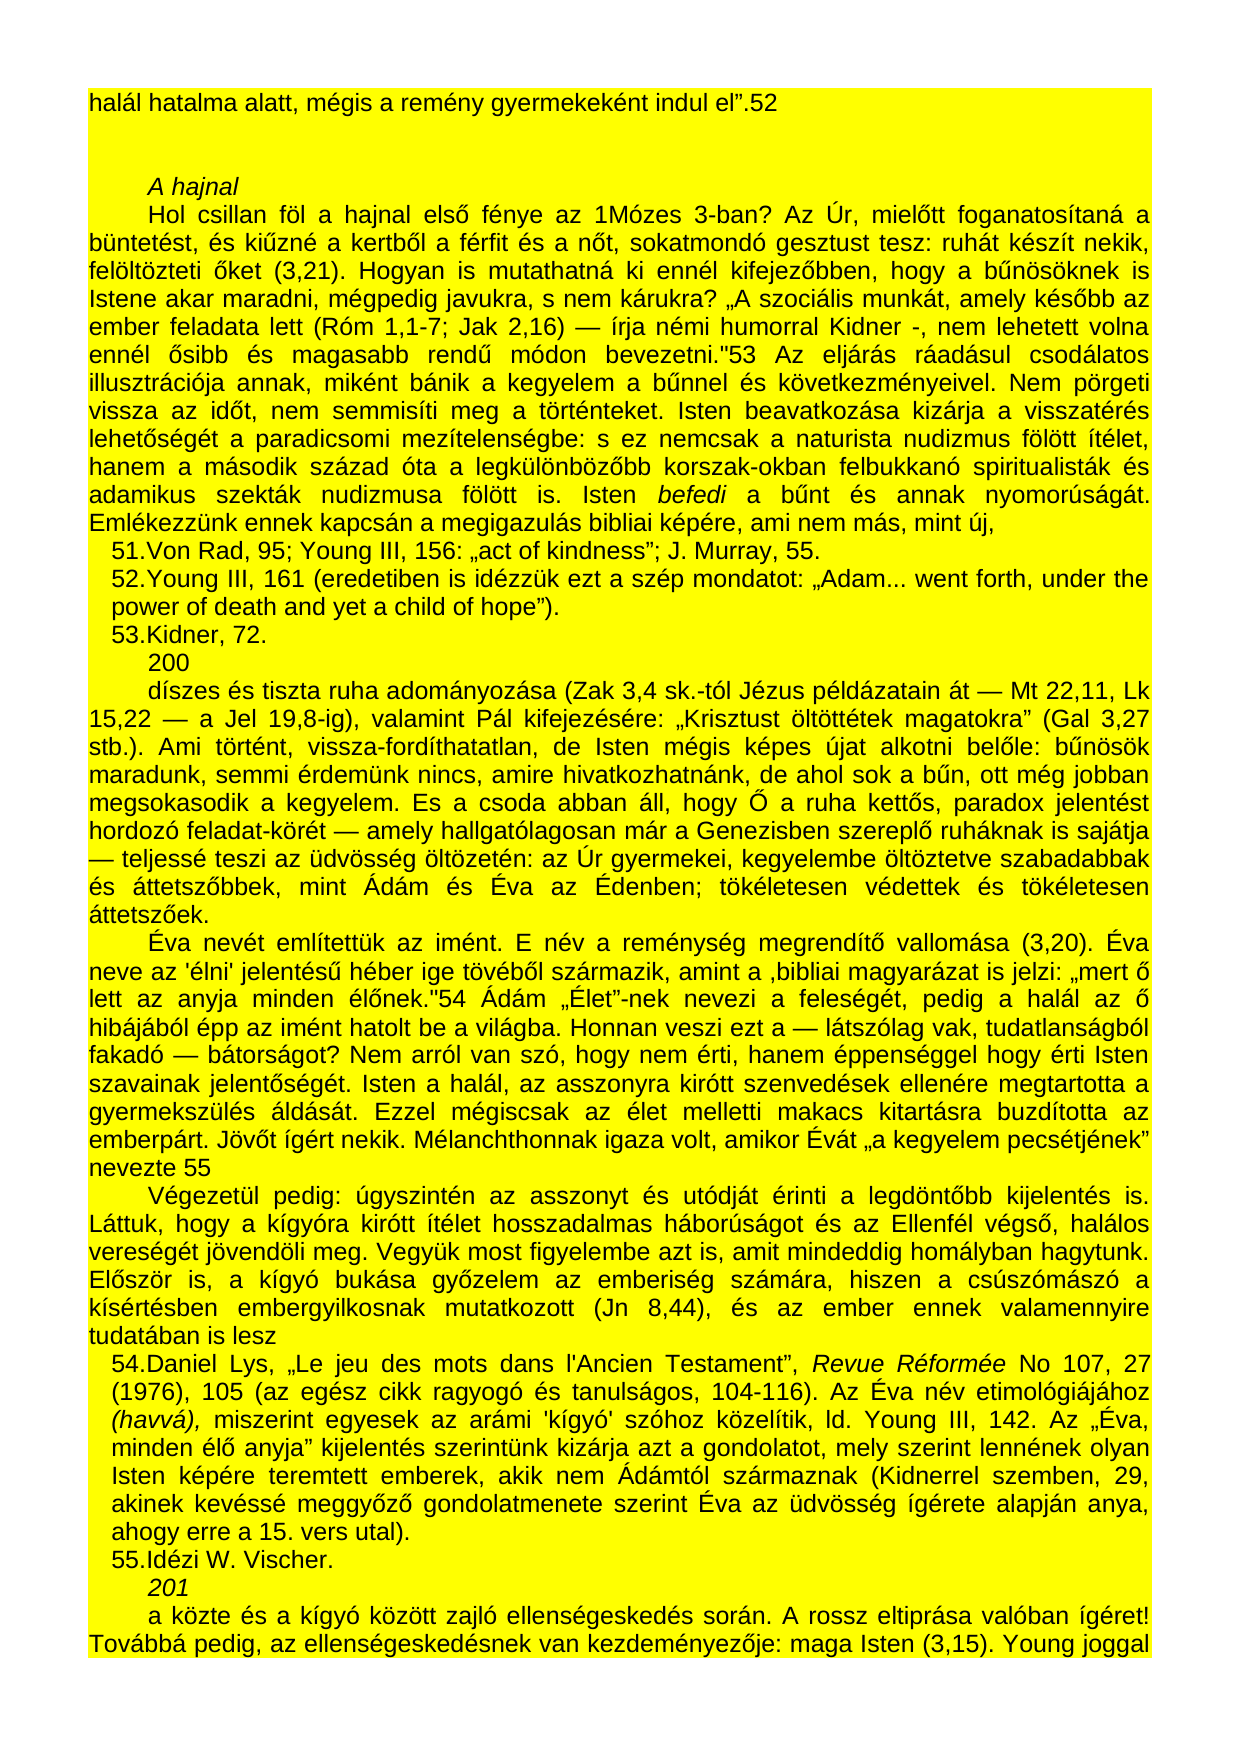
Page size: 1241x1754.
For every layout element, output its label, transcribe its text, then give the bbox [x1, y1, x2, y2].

list Daniel Lys, „Le jeu des mots dans l'Ancien Testament”, Revue Réformée No 107, 27 (1976), 105 (az egész cikk ragyogó és tanulságos, 104-116). Az Éva név etimológiájához (havvá), miszerint egyesek az arámi 'kígyó' szóhoz közelítik, ld. Young III, 142. Az „Éva, minden élő anyja” kijelentés szerintünk kizárja azt a gondolatot, mely szerint lennének olyan Isten képére teremtett emberek, akik nem Ádámtól származnak (Kidnerrel szemben, 29, akinek kevéssé meggyőző gondolatmenete szerint Éva az üdvösség ígérete alapján anya, ahogy erre a 15. vers utal). [88, 1349, 1152, 1546]
text Éva nevét említettük az imént. E név a reménység megrendítő vallomása (3,20). Éva neve az 'élni' jelentésű héber ige tövéből származik, amint a ,bibliai magyarázat is jelzi: „mert ő lett az anyja minden élőnek."54 Ádám „Élet”-nek nevezi a feleségét, pedig a halál az ő hibájából épp az imént hatolt be a világba. Honnan veszi ezt a ― látszólag vak, tudatlanságból fakadó ― bátorságot? Nem arról van szó, hogy nem érti, hanem éppenséggel hogy érti Isten szavainak jelentőségét. Isten a halál, az asszonyra kirótt szenvedések ellenére megtartotta a gyermekszülés áldását. Ezzel mégiscsak az élet melletti makacs kitartásra buzdította az emberpárt. Jövőt ígért nekik. Mélanchthonnak igaza volt, amikor Évát „a kegyelem pecsétjének” nevezte 55 [88, 929, 1152, 1181]
text 201 [88, 1574, 1152, 1602]
list Von Rad, 95; Young III, 156: „act of kindness”; J. Murray, 55. [88, 537, 1152, 565]
text díszes és tiszta ruha adományozása (Zak 3,4 sk.-tól Jézus példázatain át ― Mt 22,11, Lk 15,22 ― a Jel 19,8-ig), valamint Pál kifejezésére: „Krisztust öltöttétek magatokra” (Gal 3,27 stb.). Ami történt, vissza-fordíthatatlan, de Isten mégis képes újat alkotni belőle: bűnösök maradunk, semmi érdemünk nincs, amire hivatkozhatnánk, de ahol sok a bűn, ott még jobban megsokasodik a kegyelem. Es a csoda abban áll, hogy Ő a ruha kettős, paradox jelentést hordozó feladat-körét ― amely hallgatólagosan már a Genezisben szereplő ruháknak is sajátja ― teljessé teszi az üdvösség öltözetén: az Úr gyermekei, kegyelembe öltöztetve szabadabbak és áttetszőbbek, mint Ádám és Éva az Édenben; tökéletesen védettek és tökéletesen áttetszőek. [88, 677, 1152, 929]
list Kidner, 72. [88, 621, 1152, 649]
text Végezetül pedig: úgyszintén az asszonyt és utódját érinti a legdöntőbb kijelentés is. Láttuk, hogy a kígyóra kirótt ítélet hosszadalmas háborúságot és az Ellenfél végső, halálos vereségét jövendöli meg. Vegyük most figyelembe azt is, amit mindeddig homályban hagytunk. Először is, a kígyó bukása győzelem az emberiség számára, hiszen a csúszómászó a kísértésben embergyilkosnak mutatkozott (Jn 8,44), és az ember ennek valamennyire tudatában is lesz [88, 1181, 1152, 1349]
text A hajnal [88, 173, 1152, 201]
text halál hatalma alatt, mégis a remény gyermekeként indul el”.52 [88, 88, 1152, 117]
list Young III, 161 (eredetiben is idézzük ezt a szép mondatot: „Adam... went forth, under the power of death and yet a child of hope”). [88, 565, 1152, 621]
list Idézi W. Vischer. [88, 1546, 1152, 1574]
text a közte és a kígyó között zajló ellenségeskedés során. A rossz eltiprása valóban ígéret! Továbbá pedig, az ellenségeskedésnek van kezdeményezője: maga Isten (3,15). Young joggal [88, 1602, 1152, 1658]
text Hol csillan föl a hajnal első fénye az 1Mózes 3-ban? Az Úr, mielőtt foganatosítaná a büntetést, és kiűzné a kertből a férfit és a nőt, sokatmondó gesztust tesz: ruhát készít nekik, felöltözteti őket (3,21). Hogyan is mutathatná ki ennél kifejezőbben, hogy a bűnösöknek is Istene akar maradni, mégpedig javukra, s nem kárukra? „A szociális munkát, amely később az ember feladata lett (Róm 1,1-7; Jak 2,16) ― írja némi humorral Kidner -, nem lehetett volna ennél ősibb és magasabb rendű módon bevezetni."53 Az eljárás ráadásul csodálatos illusztrációja annak, miként bánik a kegyelem a bűnnel és következményeivel. Nem pörgeti vissza az időt, nem semmisíti meg a történteket. Isten beavatkozása kizárja a visszatérés lehetőségét a paradicsomi mezítelenségbe: s ez nemcsak a naturista nudizmus fölött ítélet, hanem a második század óta a legkülönbözőbb korszak-okban felbukkanó spiritualisták és adamikus szekták nudizmusa fölött is. Isten befedi a bűnt és annak nyomorúságát. Emlékezzünk ennek kapcsán a megigazulás bibliai képére, ami nem más, mint új, [88, 201, 1152, 537]
text 200 [88, 649, 1152, 677]
